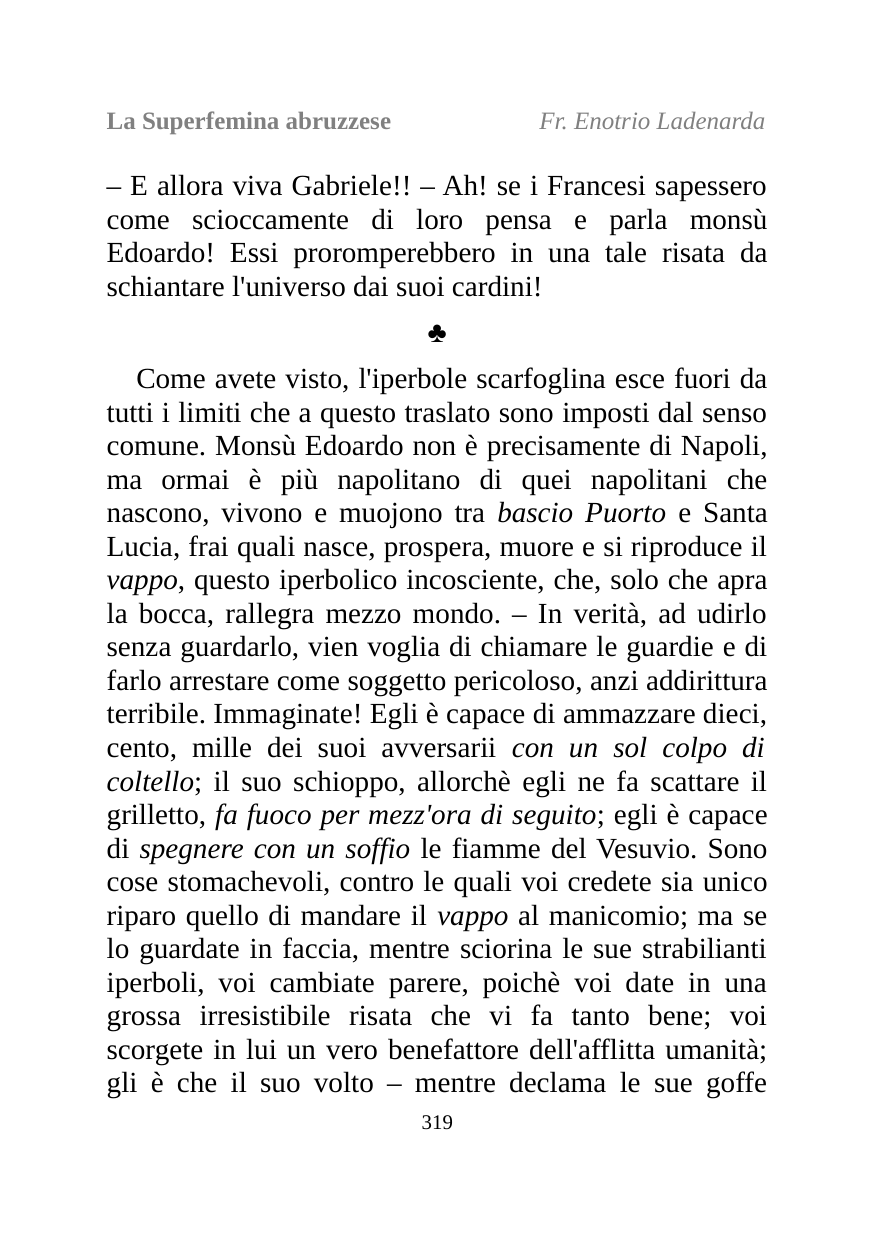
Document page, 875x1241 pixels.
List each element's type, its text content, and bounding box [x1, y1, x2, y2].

text Come avete visto, l'iperbole scarfoglina esce fuori da tutti i limiti che a questo traslato sono imposti dal senso comune. Monsù Edoardo non è precisamente di Napoli, ma ormai è più napolitano di quei napolitani che nascono, vivono e muojono tra bascio Puorto e Santa Lucia, frai quali nasce, prospera, muore e si riproduce il vappo, questo iperbolico incosciente, che, solo che apra la bocca, rallegra mezzo mondo. – In verità, ad udirlo senza guardarlo, vien voglia di chiamare le guardie e di farlo arrestare come soggetto pericoloso, anzi addirittura terribile. Immaginate! Egli è capace di ammazzare dieci, cento, mille dei suoi avversarii con un sol colpo di coltello; il suo schioppo, allorchè egli ne fa scattare il grilletto, fa fuoco per mezz'ora di seguito; egli è capace di spegnere con un soffio le fiamme del Vesuvio. Sono cose stomachevoli, contro le quali voi credete sia unico riparo quello di mandare il vappo al manicomio; ma se lo guardate in faccia, mentre sciorina le sue strabilianti iperboli, voi cambiate parere, poichè voi date in una grossa irresistibile risata che vi fa tanto bene; voi scorgete in lui un vero benefattore dell'afflitta umanità; gli è che il suo volto – mentre declama le sue goffe [106, 361, 768, 1099]
text – E allora viva Gabriele!! – Ah! se i Francesi sapessero come scioccamente di loro pensa e parla monsù Edoardo! Essi proromperebbero in una tale risata da schiantare l'universo dai suoi cardini! [106, 168, 768, 303]
text ♣ [106, 315, 768, 349]
